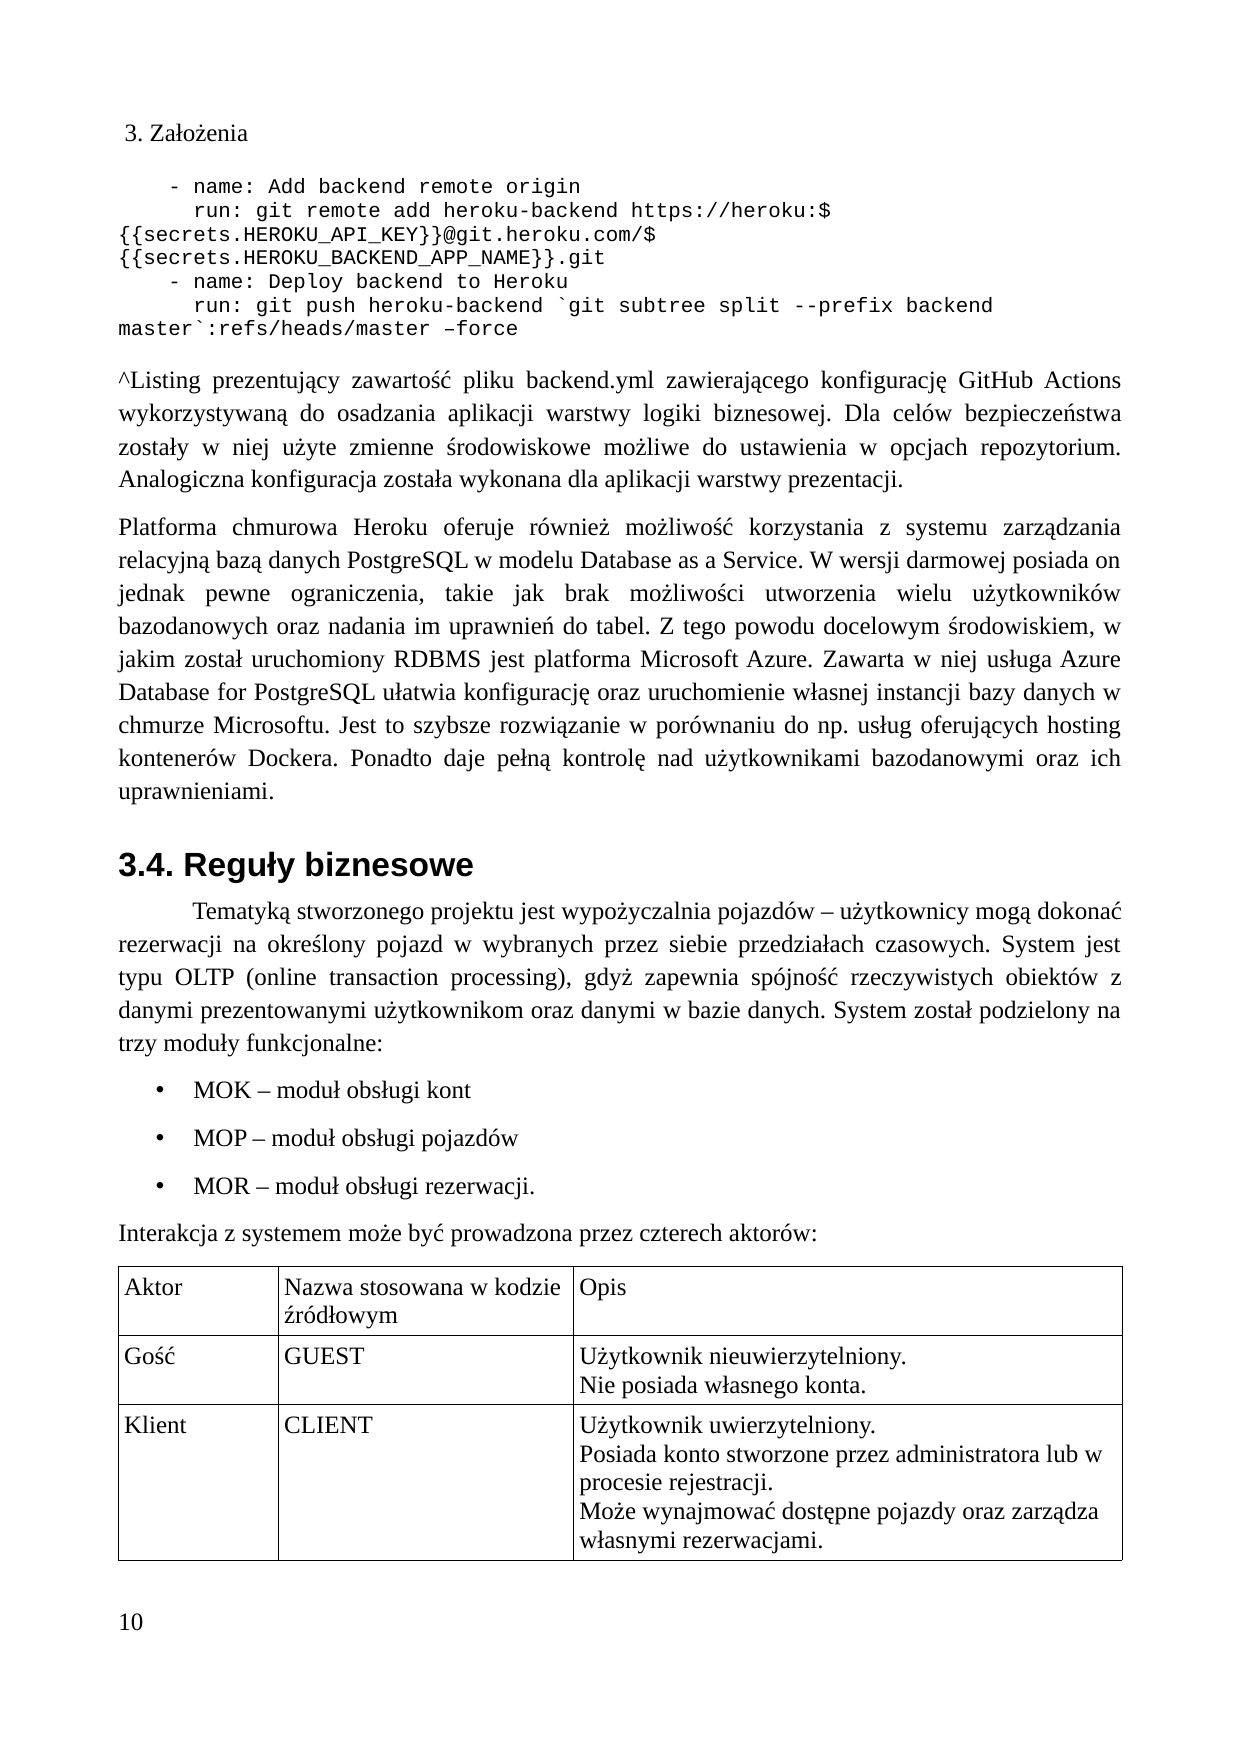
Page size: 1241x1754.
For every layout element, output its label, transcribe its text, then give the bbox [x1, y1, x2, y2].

table_cell Klient [119, 1405, 278, 1559]
list run: git push heroku-backend `git subtree split --prefix backend master`:refs/heads/master –force [118, 294, 1122, 342]
table_header Nazwa stosowana w kodzie źródłowym [279, 1267, 573, 1335]
text Interakcja z systemem może być prowadzona przez czterech aktorów: [118, 1218, 1122, 1247]
list MOR – moduł obsługi rezerwacji. [156, 1171, 1122, 1199]
table_cell CLIENT [279, 1405, 573, 1559]
table_cell GUEST [279, 1336, 573, 1404]
table_cell Gość [119, 1336, 278, 1404]
table_cell Użytkownik nieuwierzytelniony. Nie posiada własnego konta. [574, 1336, 1122, 1404]
table_header Opis [574, 1267, 1122, 1335]
text Tematyką stworzonego projektu jest wypożyczalnia pojazdów – użytkownicy mogą dokonać rezerwacji na określony pojazd w wybranych przez siebie przedziałach czasowych. System jest typu OLTP (online transaction processing), gdyż zapewnia spójność rzeczywistych obiektów z danymi prezentowanymi użytkownikom oraz danymi w bazie danych. System został podzielony na trzy moduły funkcjonalne: [118, 896, 1122, 1057]
text Platforma chmurowa Heroku oferuje również możliwość korzystania z systemu zarządzania relacyjną bazą danych PostgreSQL w modelu Database as a Service. W wersji darmowej posiada on jednak pewne ograniczenia, takie jak brak możliwości utworzenia wielu użytkowników bazodanowych oraz nadania im uprawnień do tabel. Z tego powodu docelowym środowiskiem, w jakim został uruchomiony RDBMS jest platforma Microsoft Azure. Zawarta w niej usługa Azure Database for PostgreSQL ułatwia konfigurację oraz uruchomienie własnej instancji bazy danych w chmurze Microsoftu. Jest to szybsze rozwiązanie w porównaniu do np. usług oferujących hosting kontenerów Dockera. Ponadto daje pełną kontrolę nad użytkownikami bazodanowymi oraz ich uprawnieniami. [118, 512, 1122, 805]
text ^Listing prezentujący zawartość pliku backend.yml zawierającego konfigurację GitHub Actions wykorzystywaną do osadzania aplikacji warstwy logiki biznesowej. Dla celów bezpieczeństwa zostały w niej użyte zmienne środowiskowe możliwe do ustawienia w opcjach repozytorium. Analogiczna konfiguracja została wykonana dla aplikacji warstwy prezentacji. [118, 366, 1122, 493]
list run: git remote add heroku-backend https://heroku:${{secrets.HEROKU_API_KEY}}@git.heroku.com/${{secrets.HEROKU_BACKEND_APP_NAME}}.git [118, 200, 1122, 271]
subtitle 3.4. Reguły biznesowe [118, 845, 1122, 883]
table_header Aktor [119, 1267, 278, 1335]
table_cell Użytkownik uwierzytelniony. Posiada konto stworzone przez administratora lub w procesie rejestracji. Może wynajmować dostępne pojazdy oraz zarządza własnymi rezerwacjami. [574, 1405, 1122, 1559]
list - name: Deploy backend to Heroku [118, 271, 1122, 294]
list - name: Add backend remote origin [118, 176, 1122, 200]
list MOK – moduł obsługi kont [156, 1076, 1122, 1104]
list MOP – moduł obsługi pojazdów [156, 1123, 1122, 1152]
